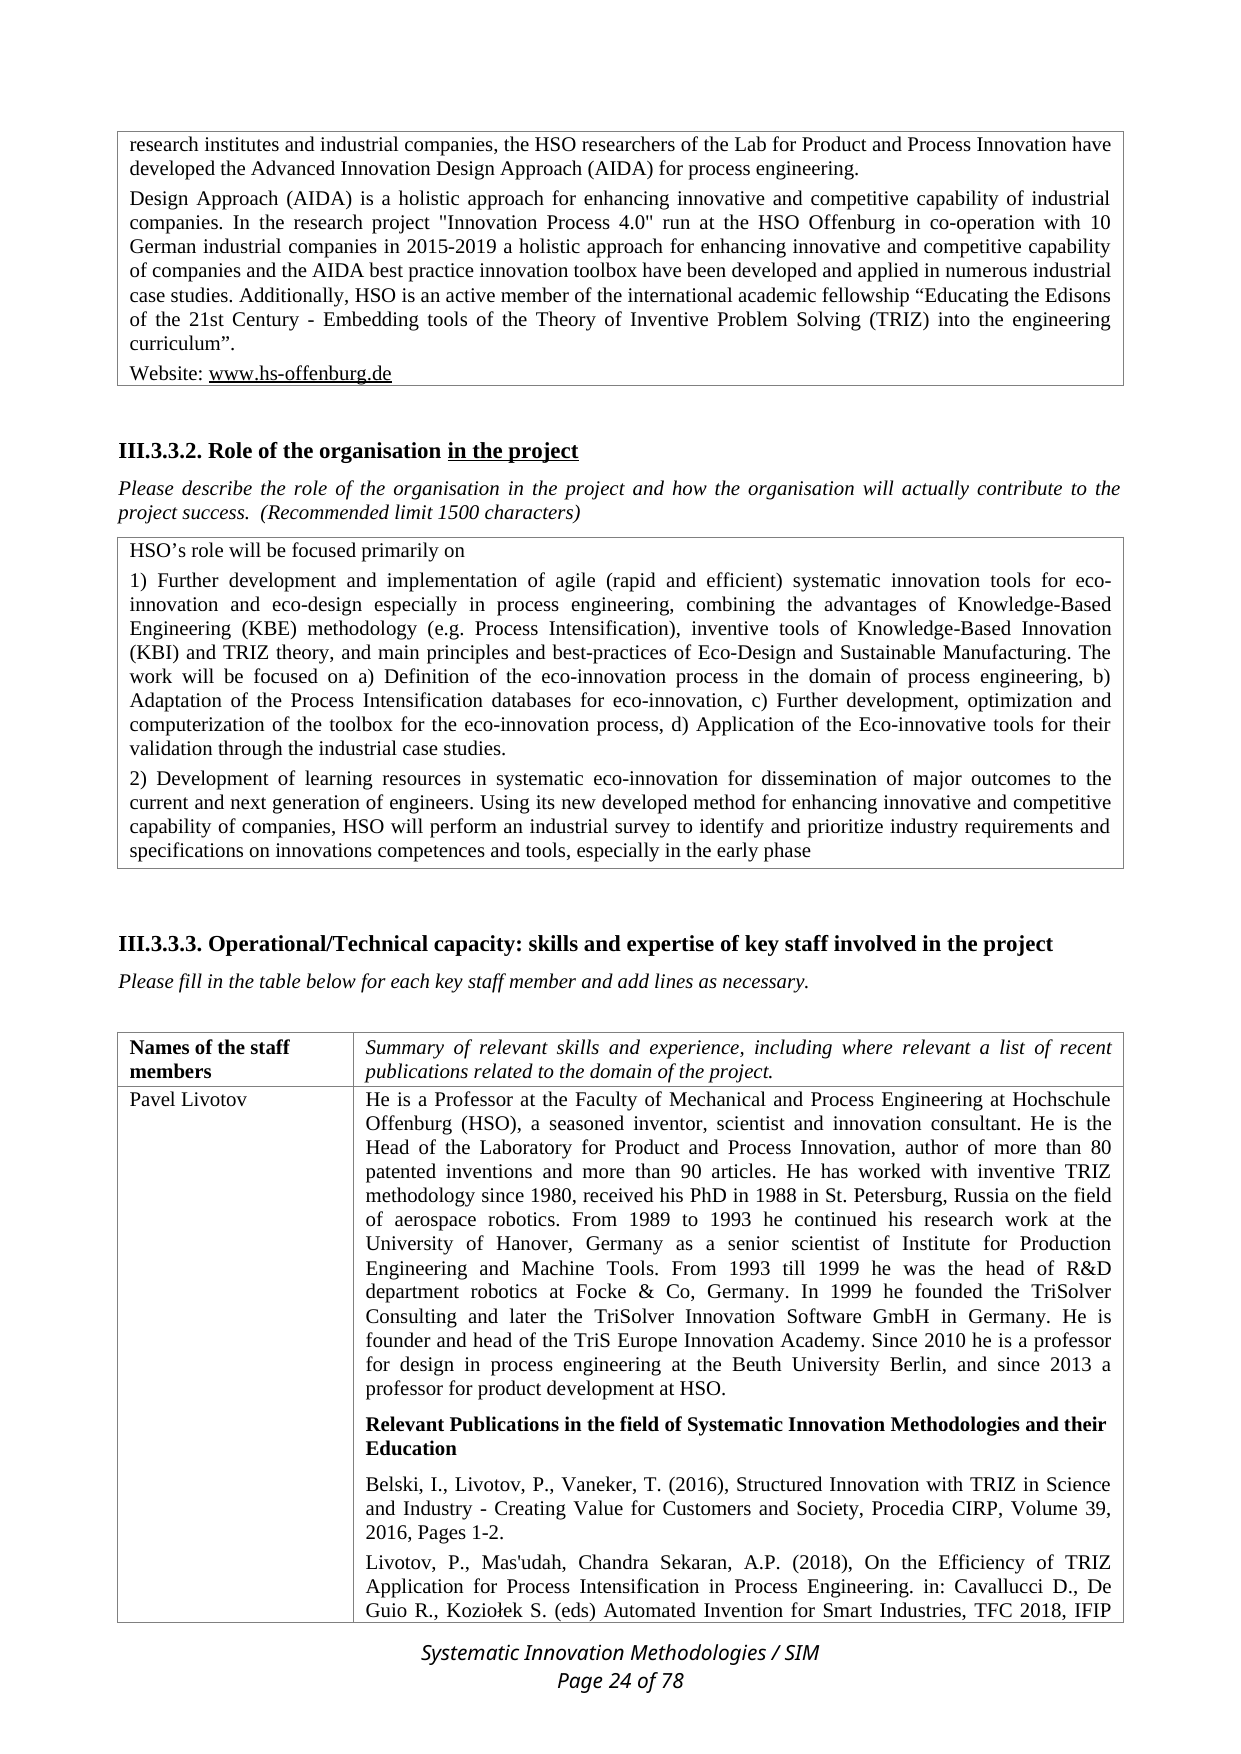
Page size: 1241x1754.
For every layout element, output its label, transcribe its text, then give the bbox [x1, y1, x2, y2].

text Please fill in the table below for each key staff member and add lines as necessary. [118, 969, 1122, 993]
table_cell He is a Professor at the Faculty of Mechanical and Process Engineering at Hochschule Offenburg (HSO), a seasoned inventor, scientist and innovation consultant. He is the Head of the Laboratory for Product and Process Innovation, author of more than 80 patented inventions and more than 90 articles. He has worked with inventive TRIZ methodology since 1980, received his PhD in 1988 in St. Petersburg, Russia on the field of aerospace robotics. From 1989 to 1993 he continued his research work at the University of Hanover, Germany as a senior scientist of Institute for Production Engineering and Machine Tools. From 1993 till 1999 he was the head of R&D department robotics at Focke & Co, Germany. In 1999 he founded the TriSolver Consulting and later the TriSolver Innovation Software GmbH in Germany. He is founder and head of the TriS Europe Innovation Academy. Since 2010 he is a professor for design in process engineering at the Beuth University Berlin, and since 2013 a professor for product development at HSO. Relevant Publications in the field of Systematic Innovation Methodologies and their Education Belski, I., Livotov, P., Vaneker, T. (2016), Structured Innovation with TRIZ in Science and Industry - Creating Value for Customers and Society, Procedia CIRP, Volume 39, 2016, Pages 1-2. Livotov, P., Mas'udah, Chandra Sekaran, A.P. (2018), On the Efficiency of TRIZ Application for Process Intensification in Process Engineering. in: Cavallucci D., De Guio R., Koziołek S. (eds) Automated Invention for Smart Industries, TFC 2018, IFIP [354, 1087, 1123, 1622]
text III.3.3.3. Operational/Technical capacity: skills and expertise of key staff involved in the project [118, 930, 1122, 956]
table_header Summary of relevant skills and experience, including where relevant a list of recent publications related to the domain of the project. [354, 1033, 1123, 1086]
table_header HSO’s role will be focused primarily on 1) Further development and implementation of agile (rapid and efficient) systematic innovation tools for eco-innovation and eco-design especially in process engineering, combining the advantages of Knowledge-Based Engineering (KBE) methodology (e.g. Process Intensification), inventive tools of Knowledge-Based Innovation (KBI) and TRIZ theory, and main principles and best-practices of Eco-Design and Sustainable Manufacturing. The work will be focused on a) Definition of the eco-innovation process in the domain of process engineering, b) Adaptation of the Process Intensification databases for eco-innovation, c) Further development, optimization and computerization of the toolbox for the eco-innovation process, d) Application of the Eco-innovative tools for their validation through the industrial case studies. 2) Development of learning resources in systematic eco-innovation for dissemination of major outcomes to the current and next generation of engineers. Using its new developed method for enhancing innovative and competitive capability of companies, HSO will perform an industrial survey to identify and prioritize industry requirements and specifications on innovations competences and tools, especially in the early phase [118, 538, 1123, 868]
table_header research institutes and industrial companies, the HSO researchers of the Lab for Product and Process Innovation have developed the Advanced Innovation Design Approach (AIDA) for process engineering. Design Approach (AIDA) is a holistic approach for enhancing innovative and competitive capability of industrial companies. In the research project "Innovation Process 4.0" run at the HSO Offenburg in co-operation with 10 German industrial companies in 2015-2019 a holistic approach for enhancing innovative and competitive capability of companies and the AIDA best practice innovation toolbox have been developed and applied in numerous industrial case studies. Additionally, HSO is an active member of the international academic fellowship “Educating the Edisons of the 21st Century - Embedding tools of the Theory of Inventive Problem Solving (TRIZ) into the engineering curriculum”. Website: www.hs-offenburg.de [118, 132, 1123, 385]
text Please describe the role of the organisation in the project and how the organisation will actually contribute to the project success. (Recommended limit 1500 characters) [118, 476, 1122, 524]
text III.3.3.2. Role of the organisation in the project [118, 437, 1122, 463]
table_cell Pavel Livotov [118, 1087, 353, 1622]
table_header Names of the staff members [118, 1033, 353, 1086]
